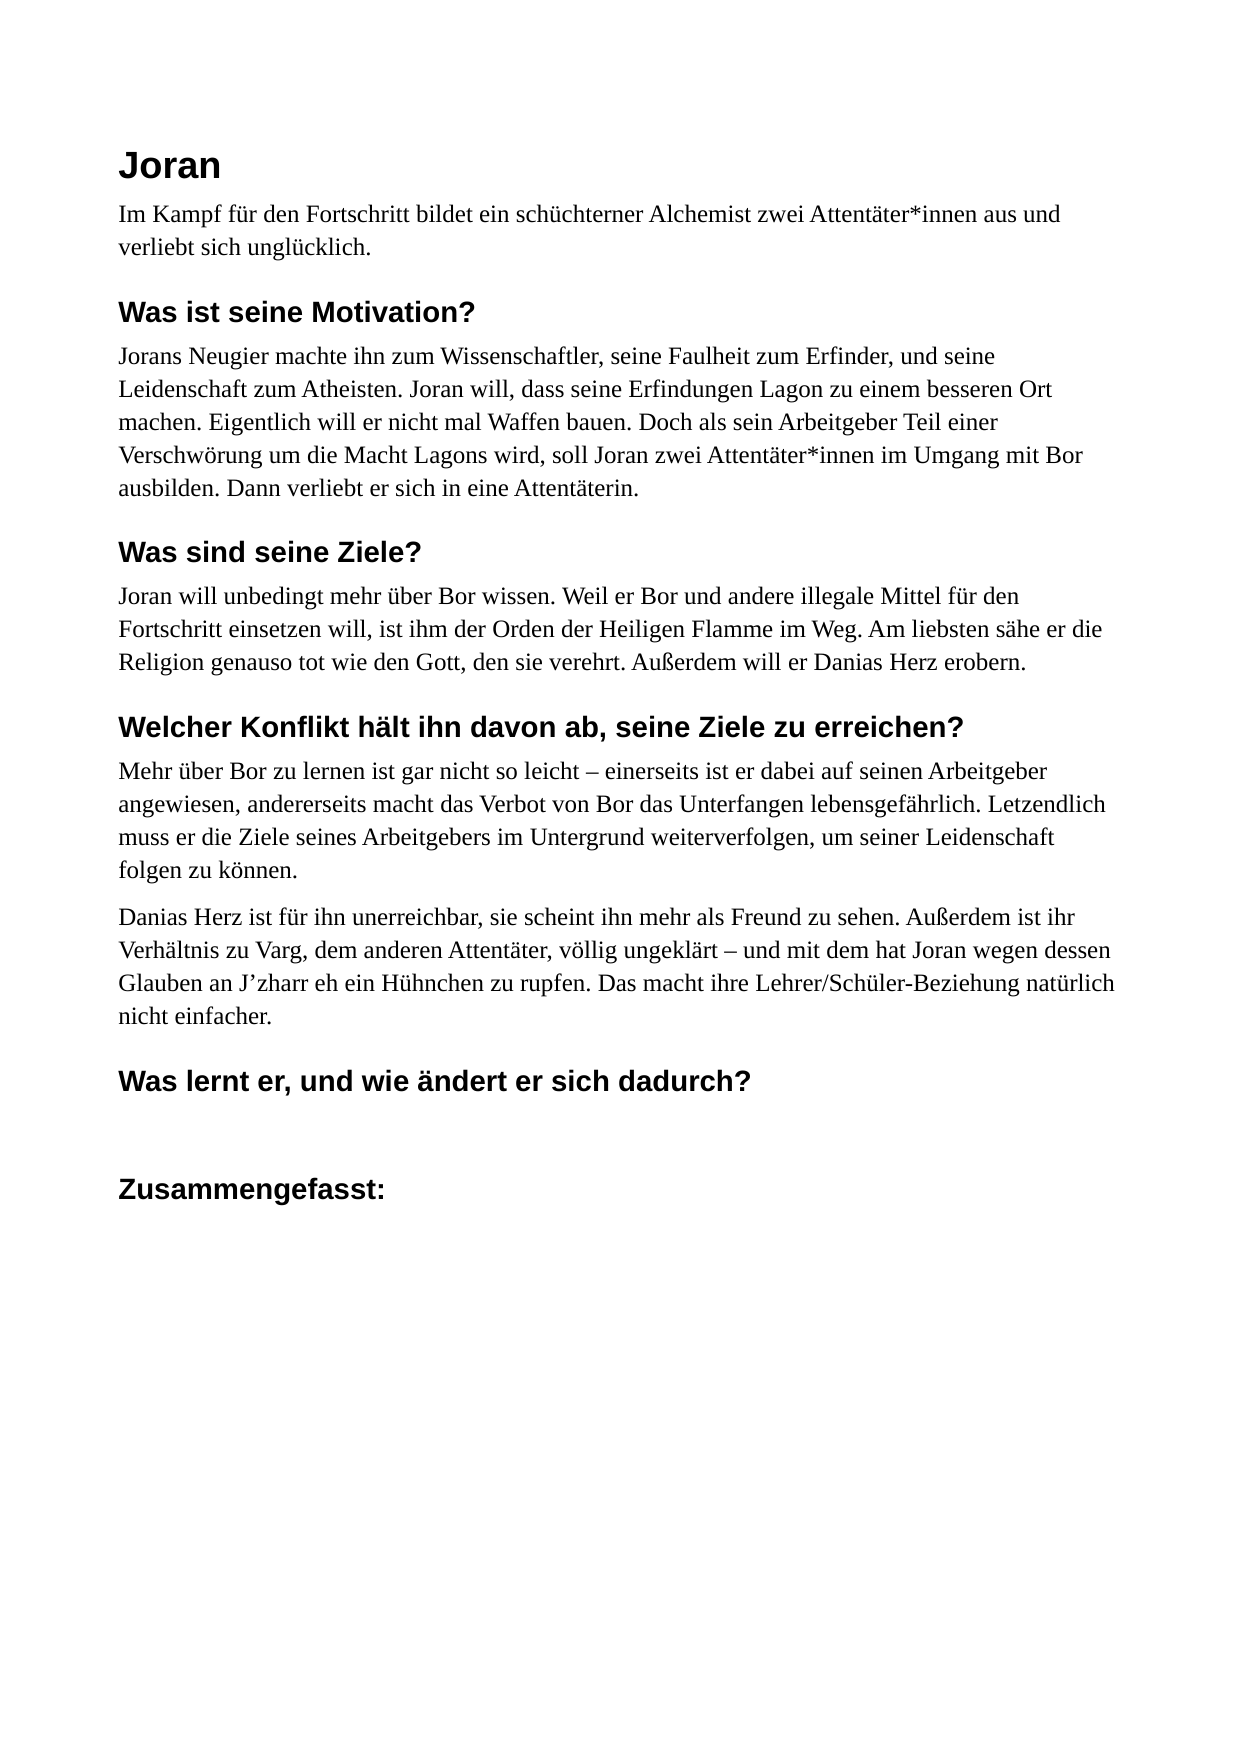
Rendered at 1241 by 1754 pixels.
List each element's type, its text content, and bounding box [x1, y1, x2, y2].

text Joran will unbedingt mehr über Bor wissen. Weil er Bor und andere illegale Mittel für den Fortschritt einsetzen will, ist ihm der Orden der Heiligen Flamme im Weg. Am liebsten sähe er die Religion genauso tot wie den Gott, den sie verehrt. Außerdem will er Danias Herz erobern. [118, 581, 1122, 676]
subtitle Zusammengefasst: [118, 1172, 1122, 1206]
subtitle Was lernt er, und wie ändert er sich dadurch? [118, 1064, 1122, 1097]
subtitle Was sind seine Ziele? [118, 535, 1122, 569]
subtitle Was ist seine Motivation? [118, 294, 1122, 328]
text Im Kampf für den Fortschritt bildet ein schüchterner Alchemist zwei Attentäter*innen aus und verliebt sich unglücklich. [118, 199, 1122, 261]
text Jorans Neugier machte ihn zum Wissenschaftler, seine Faulheit zum Erfinder, und seine Leidenschaft zum Atheisten. Joran will, dass seine Erfindungen Lagon zu einem besseren Ort machen. Eigentlich will er nicht mal Waffen bauen. Doch als sein Arbeitgeber Teil einer Verschwörung um die Macht Lagons wird, soll Joran zwei Attentäter*innen im Umgang mit Bor ausbilden. Dann verliebt er sich in eine Attentäterin. [118, 341, 1122, 502]
text Danias Herz ist für ihn unerreichbar, sie scheint ihn mehr als Freund zu sehen. Außerdem ist ihr Verhältnis zu Varg, dem anderen Attentäter, völlig ungeklärt – und mit dem hat Joran wegen dessen Glauben an J’zharr eh ein Hühnchen zu rupfen. Das macht ihre Lehrer/Schüler-Beziehung natürlich nicht einfacher. [118, 902, 1122, 1030]
subtitle Joran [118, 143, 1122, 187]
subtitle Welcher Konflikt hält ihn davon ab, seine Ziele zu erreichen? [118, 709, 1122, 743]
text Mehr über Bor zu lernen ist gar nicht so leicht – einerseits ist er dabei auf seinen Arbeitgeber angewiesen, andererseits macht das Verbot von Bor das Unterfangen lebensgefährlich. Letzendlich muss er die Ziele seines Arbeitgebers im Untergrund weiterverfolgen, um seiner Leidenschaft folgen zu können. [118, 756, 1122, 883]
